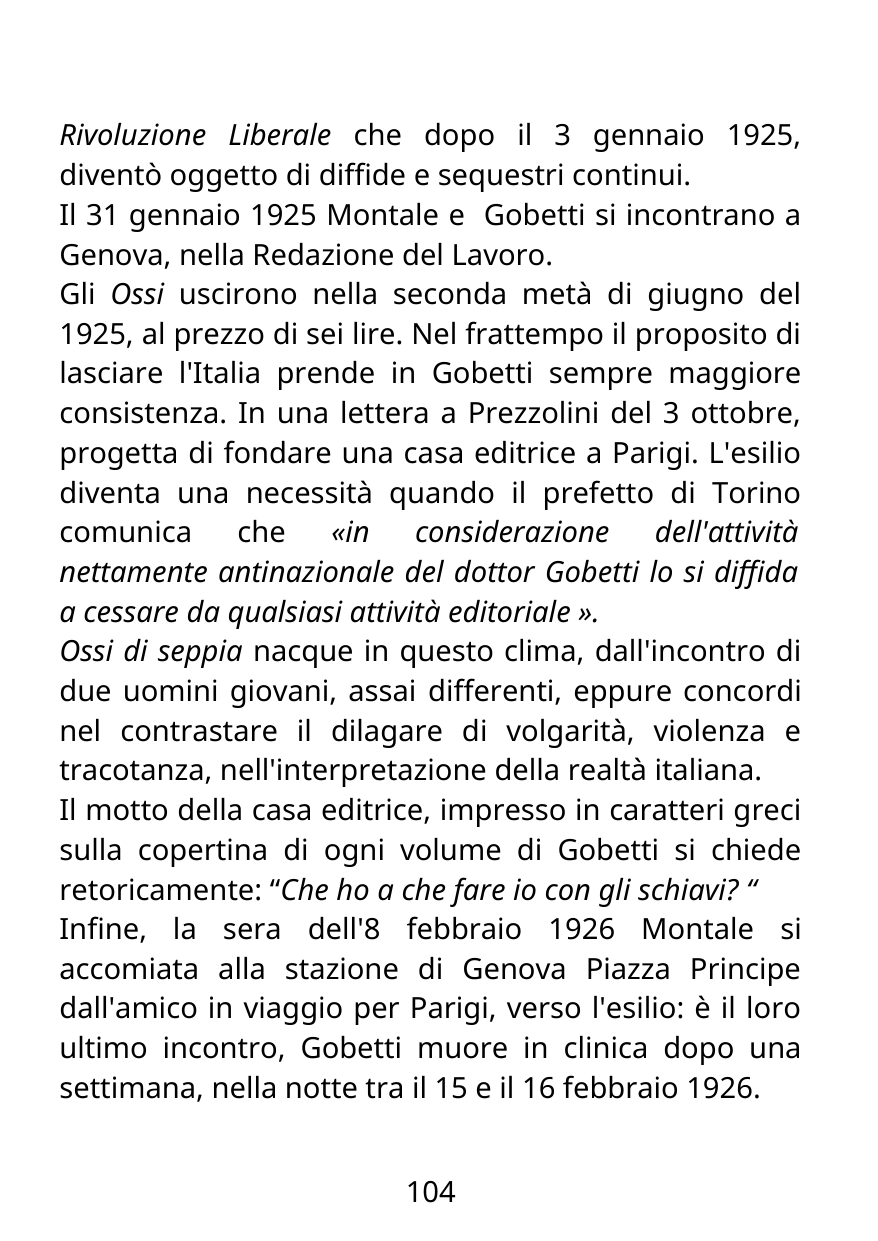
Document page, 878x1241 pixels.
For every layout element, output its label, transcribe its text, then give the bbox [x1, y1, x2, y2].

text Gli Ossi uscirono nella seconda metà di giugno del 1925, al prezzo di sei lire. Nel frattempo il proposito di lasciare l'Italia prende in Gobetti sempre maggiore consistenza. In una lettera a Prezzolini del 3 ottobre, progetta di fondare una casa editrice a Parigi. L'esilio diventa una necessità quando il prefetto di Torino comunica che «in considerazione dell'attività nettamente antinazionale del dottor Gobetti lo si diffida a cessare da qualsiasi attività editoriale ». [59, 273, 802, 631]
text Infine, la sera dell'8 febbraio 1926 Montale si accomiata alla stazione di Genova Piazza Principe dall'amico in viaggio per Parigi, verso l'esilio: è il loro ultimo incontro, Gobetti muore in clinica dopo una settimana, nella notte tra il 15 e il 16 febbraio 1926. [59, 908, 802, 1107]
text Il 31 gennaio 1925 Montale e Gobetti si incontrano a Genova, nella Redazione del Lavoro. [59, 194, 802, 273]
text Rivoluzione Liberale che dopo il 3 gennaio 1925, diventò oggetto di diffide e sequestri continui. [59, 115, 802, 194]
text Ossi di seppia nacque in questo clima, dall'incontro di due uomini giovani, assai differenti, eppure concordi nel contrastare il dilagare di volgarità, violenza e tracotanza, nell'interpretazione della realtà italiana. [59, 631, 802, 789]
text Il motto della casa editrice, impresso in caratteri greci sulla copertina di ogni volume di Gobetti si chiede retoricamente: “Che ho a che fare io con gli schiavi? “ [59, 789, 802, 908]
